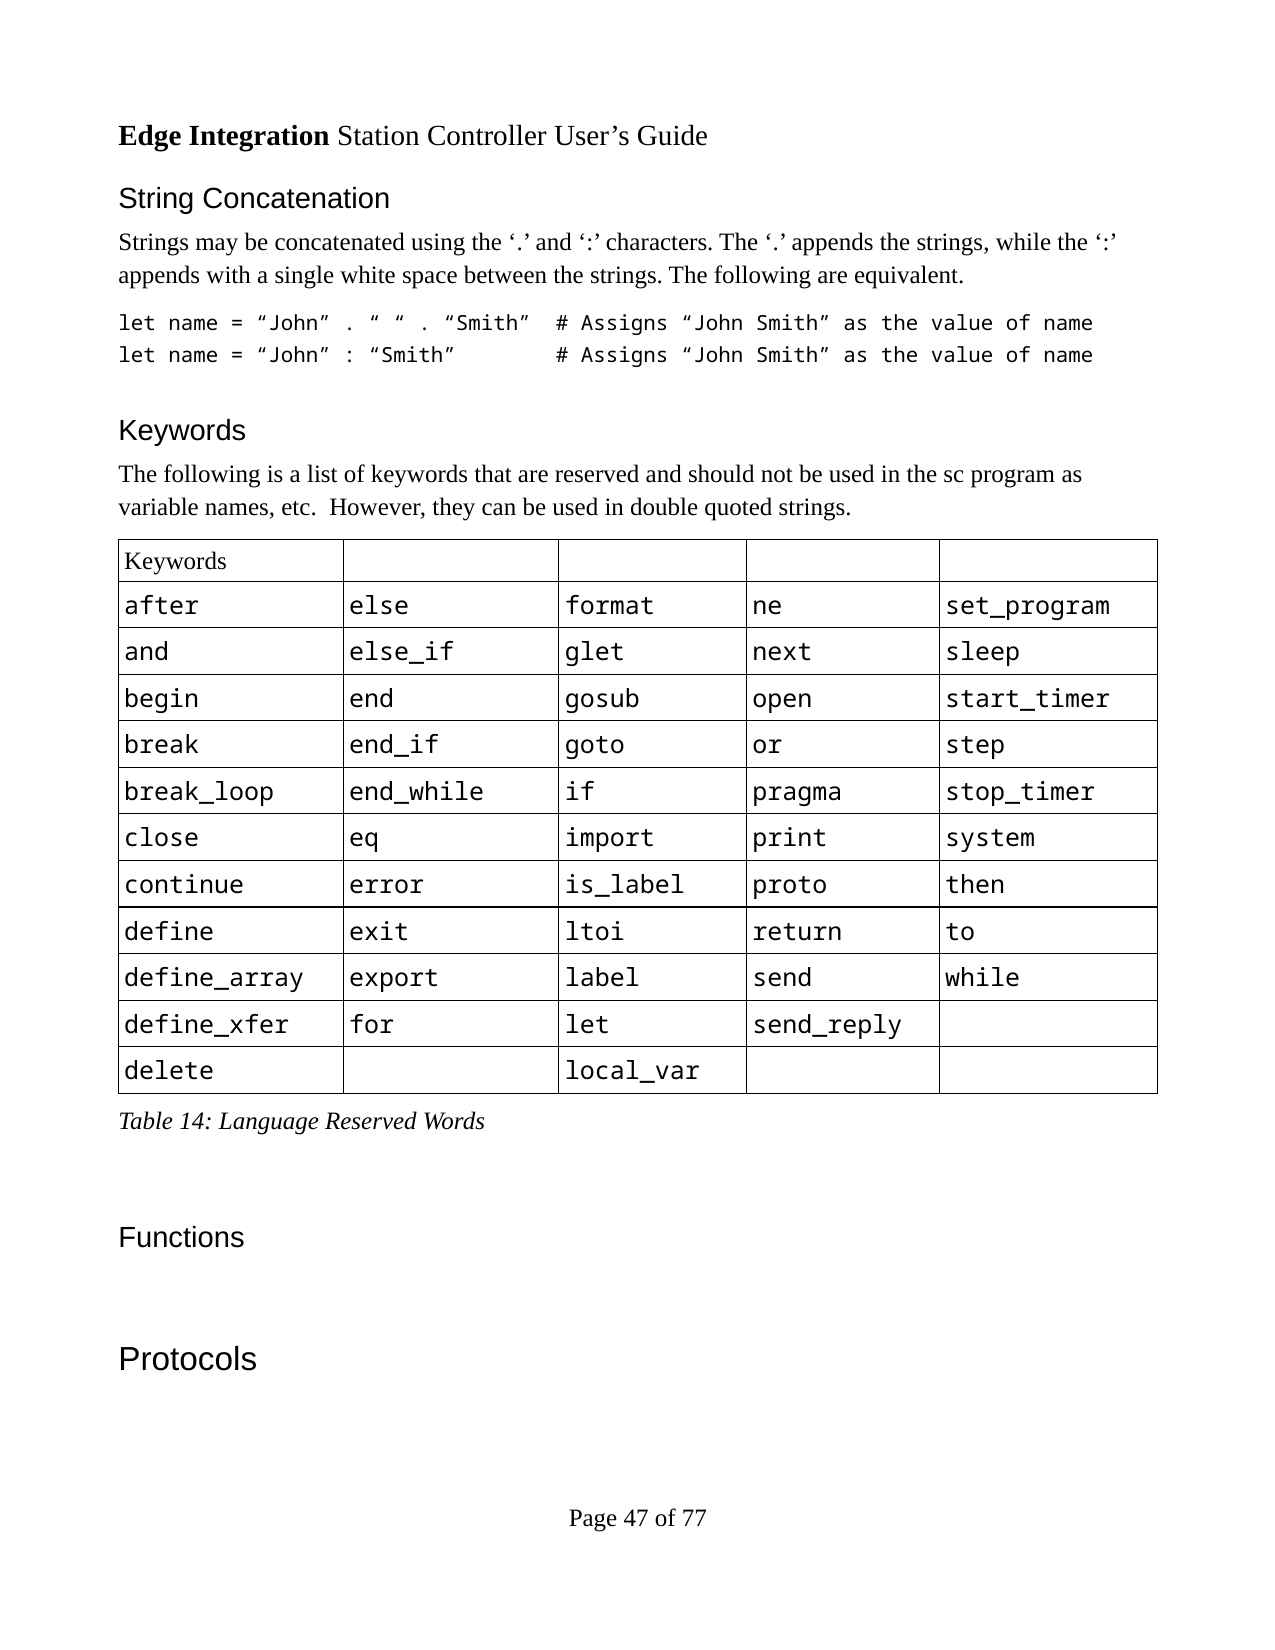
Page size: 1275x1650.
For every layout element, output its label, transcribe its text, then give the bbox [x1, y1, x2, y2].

table_cell sleep [940, 628, 1157, 674]
subtitle Protocols [118, 1339, 1157, 1377]
table_cell import [559, 814, 746, 860]
table_header [559, 540, 746, 581]
table_cell pragma [747, 768, 939, 813]
table_cell let [559, 1001, 746, 1046]
table_cell system [940, 814, 1157, 860]
table_cell label [559, 954, 746, 999]
table_cell begin [119, 675, 343, 720]
table_cell else_if [344, 628, 558, 674]
subtitle Keywords [118, 413, 1157, 446]
table_cell ne [747, 582, 939, 627]
table_header Keywords [119, 540, 343, 581]
table_cell open [747, 675, 939, 720]
table_cell define_xfer [119, 1001, 343, 1046]
text The following is a list of keywords that are reserved and should not be used in the sc program as variable names, etc. However, they can be used in double quoted strings. [118, 459, 1157, 520]
table_cell close [119, 814, 343, 860]
table_cell format [559, 582, 746, 627]
table_cell glet [559, 628, 746, 674]
table_cell for [344, 1001, 558, 1046]
text Strings may be concatenated using the ‘.’ and ‘:’ characters. The ‘.’ appends the strings, while the ‘:’ appends with a single white space between the strings. The following are equivalent. [118, 227, 1157, 289]
table_cell if [559, 768, 746, 813]
table_cell [940, 1001, 1157, 1046]
table_cell export [344, 954, 558, 999]
table_cell next [747, 628, 939, 674]
table_cell and [119, 628, 343, 674]
table_cell gosub [559, 675, 746, 720]
table_cell error [344, 861, 558, 906]
table_cell end [344, 675, 558, 720]
table_cell else [344, 582, 558, 627]
table_cell end_if [344, 721, 558, 767]
table_cell then [940, 861, 1157, 906]
table_cell define [119, 908, 343, 953]
table_cell [747, 1047, 939, 1093]
table_cell send [747, 954, 939, 999]
table_cell break_loop [119, 768, 343, 813]
table_cell to [940, 908, 1157, 953]
table_cell [940, 1047, 1157, 1093]
table_cell is_label [559, 861, 746, 906]
table_cell break [119, 721, 343, 767]
subtitle String Concatenation [118, 181, 1157, 215]
table_cell exit [344, 908, 558, 953]
table_cell send_reply [747, 1001, 939, 1046]
table_cell continue [119, 861, 343, 906]
table_cell start_timer [940, 675, 1157, 720]
table_cell define_array [119, 954, 343, 999]
table_cell print [747, 814, 939, 860]
table_cell set_program [940, 582, 1157, 627]
table_header [344, 540, 558, 581]
text let name = “John” . “ “ . “Smith” # Assigns “John Smith” as the value of name let name = “John” : “Smith” # Assigns “John Smith” as the value of name [118, 308, 1157, 369]
table_cell delete [119, 1047, 343, 1093]
table_header [747, 540, 939, 581]
table_cell after [119, 582, 343, 627]
table_cell local_var [559, 1047, 746, 1093]
table_cell goto [559, 721, 746, 767]
table_cell return [747, 908, 939, 953]
table_cell [344, 1047, 558, 1093]
text Table 14: Language Reserved Words [118, 1106, 1157, 1135]
table_cell end_while [344, 768, 558, 813]
table_cell eq [344, 814, 558, 860]
table_cell stop_timer [940, 768, 1157, 813]
table_header [940, 540, 1157, 581]
table_cell or [747, 721, 939, 767]
table_cell while [940, 954, 1157, 999]
table_cell ltoi [559, 908, 746, 953]
subtitle Functions [118, 1220, 1157, 1254]
table_cell step [940, 721, 1157, 767]
table_cell proto [747, 861, 939, 906]
